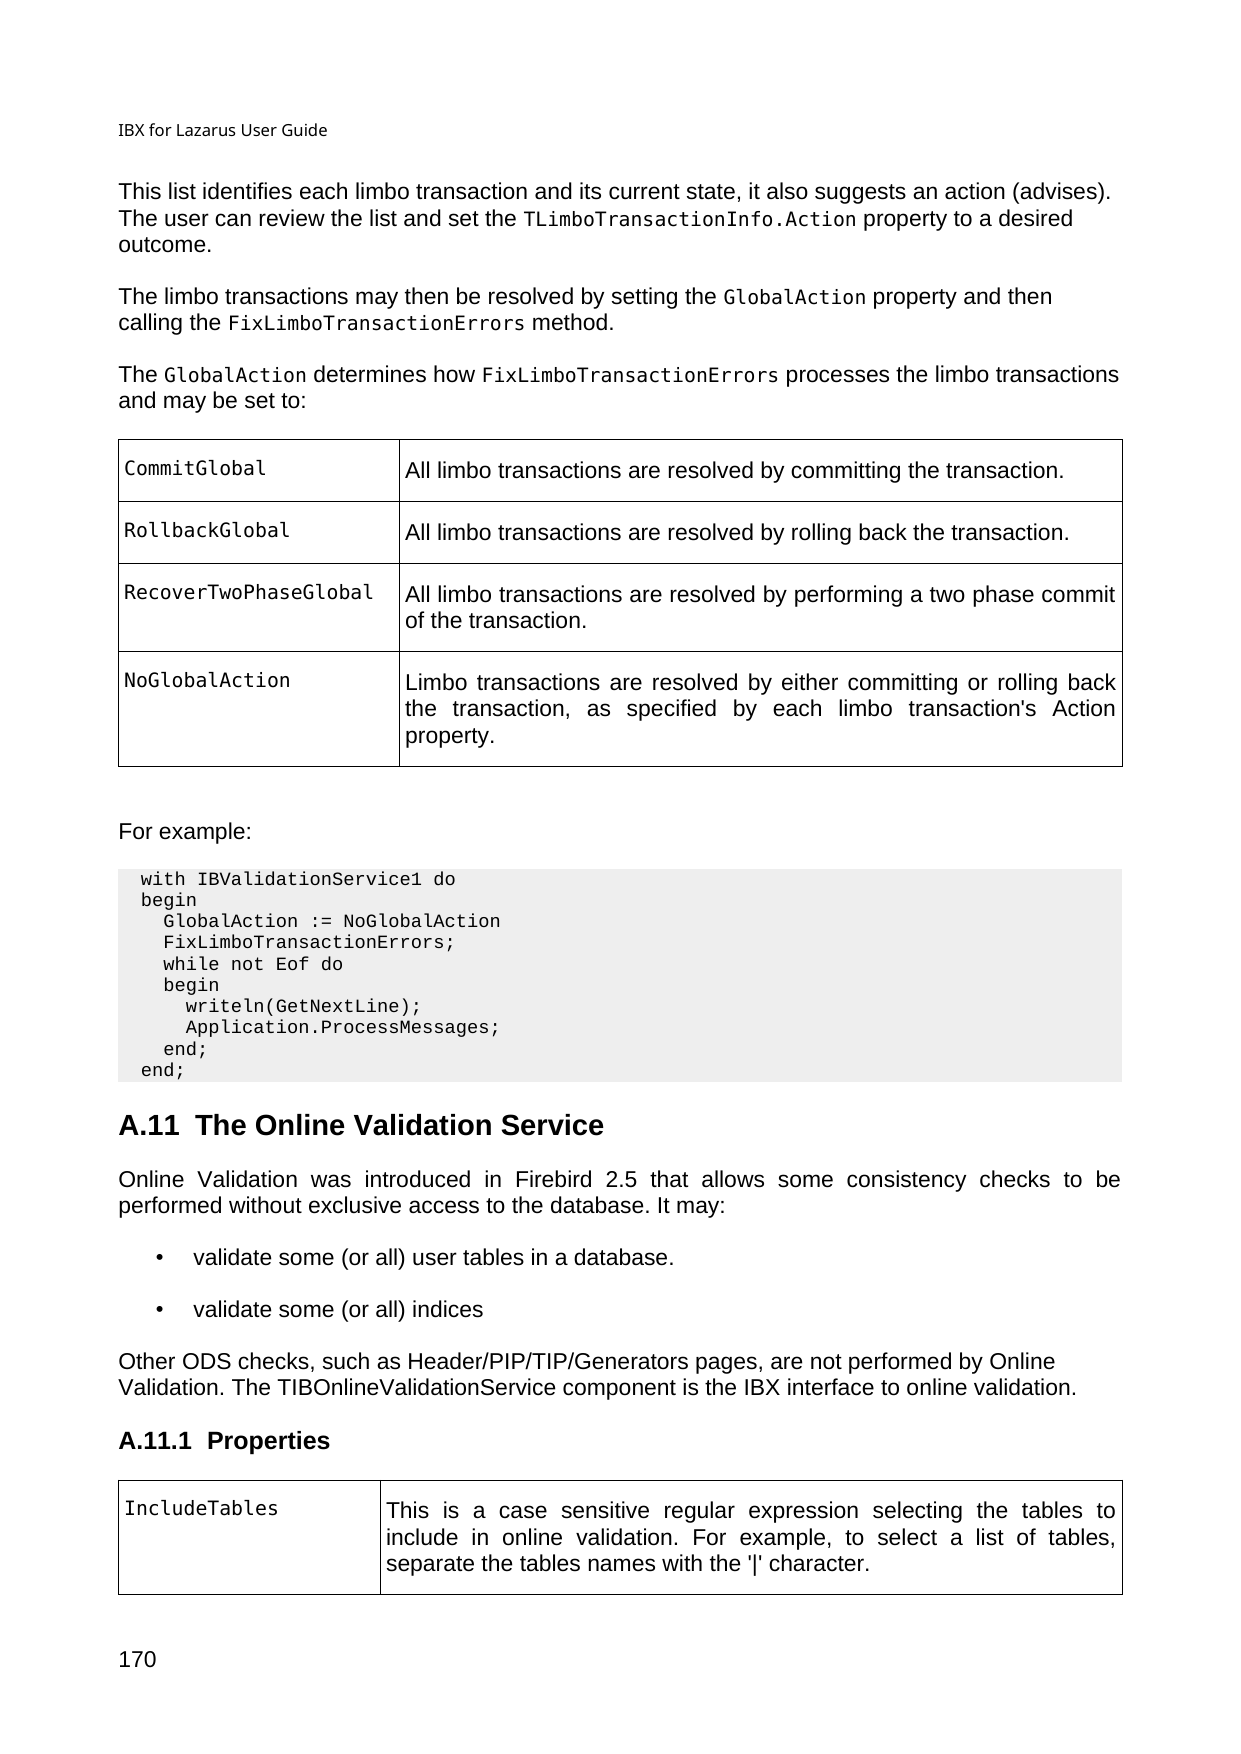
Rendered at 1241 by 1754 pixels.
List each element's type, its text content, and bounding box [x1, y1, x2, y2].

text Online Validation was introduced in Firebird 2.5 that allows some consistency checks to be performed without exclusive access to the database. It may: [118, 1166, 1122, 1219]
text The limbo transactions may then be resolved by setting the GlobalAction property and then calling the FixLimboTransactionErrors method. [118, 283, 1122, 335]
text Other ODS checks, such as Header/PIP/TIP/Generators pages, are not performed by Online Validation. The TIBOnlineValidationService component is the IBX interface to online validation. [118, 1348, 1122, 1400]
table_cell RecoverTwoPhaseGlobal [119, 564, 399, 651]
table_header CommitGlobal [119, 440, 399, 501]
text while not Eof do [118, 954, 1122, 976]
subtitle The Online Validation Service [118, 1108, 1122, 1141]
table_cell NoGlobalAction [119, 652, 399, 766]
table_cell RollbackGlobal [119, 502, 399, 563]
text begin [118, 891, 1122, 912]
text with IBValidationService1 do [118, 869, 1122, 891]
table_header IncludeTables [119, 1481, 380, 1594]
table_header This is a case sensitive regular expression selecting the tables to include in online validation. For example, to select a list of tables, separate the tables names with the '|' character. [381, 1481, 1122, 1594]
text GlobalAction := NoGlobalAction [118, 912, 1122, 933]
text Application.ProcessMessages; [118, 1018, 1122, 1039]
text The GlobalAction determines how FixLimboTransactionErrors processes the limbo transactions and may be set to: [118, 361, 1122, 414]
text writeln(GetNextLine); [118, 997, 1122, 1018]
text FixLimboTransactionErrors; [118, 933, 1122, 954]
text end; [118, 1039, 1122, 1061]
text For example: [118, 818, 1122, 844]
subtitle Properties [118, 1426, 1122, 1454]
text end; [118, 1061, 1122, 1082]
table_cell Limbo transactions are resolved by either committing or rolling back the transaction, as specified by each limbo transaction's Action property. [400, 652, 1122, 766]
list validate some (or all) user tables in a database. [156, 1244, 1122, 1270]
text This list identifies each limbo transaction and its current state, it also suggests an action (advises). The user can review the list and set the TLimboTransactionInfo.Action property to a desired outcome. [118, 178, 1122, 257]
text begin [118, 976, 1122, 997]
table_cell All limbo transactions are resolved by performing a two phase commit of the transaction. [400, 564, 1122, 651]
list validate some (or all) indices [156, 1296, 1122, 1322]
table_header All limbo transactions are resolved by committing the transaction. [400, 440, 1122, 501]
table_cell All limbo transactions are resolved by rolling back the transaction. [400, 502, 1122, 563]
